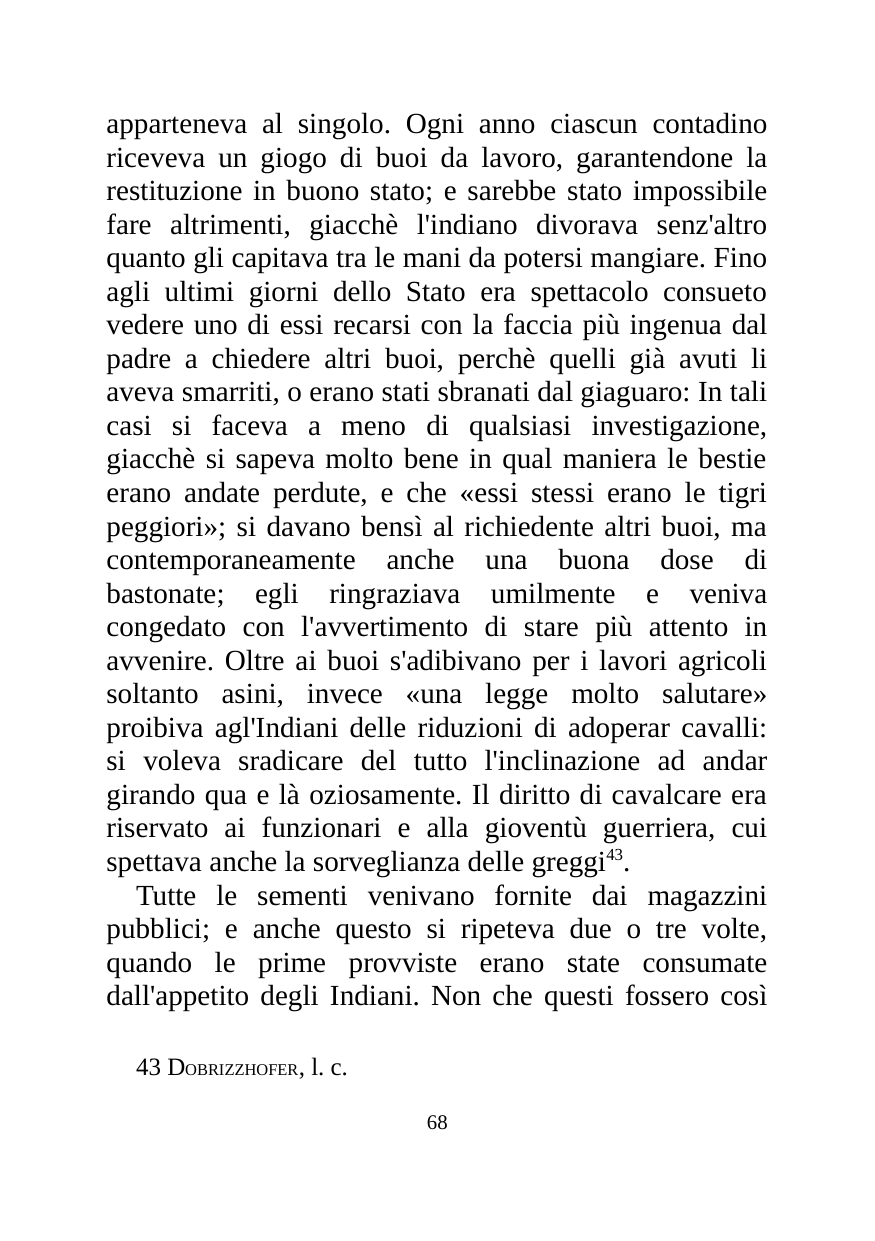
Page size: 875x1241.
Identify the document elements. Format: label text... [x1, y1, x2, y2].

text Dobrizzhofer, l. c. [106, 1052, 768, 1080]
text Tutte le sementi venivano fornite dai magazzini pubblici; e anche questo si ripeteva due o tre volte, quando le prime provviste erano state consumate dall'appetito degli Indiani. Non che questi fossero così [106, 878, 768, 1012]
text apparteneva al singolo. Ogni anno ciascun contadino riceveva un giogo di buoi da lavoro, garantendone la restituzione in buono stato; e sarebbe stato impossibile fare altrimenti, giacchè l'indiano divorava senz'altro quanto gli capitava tra le mani da potersi mangiare. Fino agli ultimi giorni dello Stato era spettacolo consueto vedere uno di essi recarsi con la faccia più ingenua dal padre a chiedere altri buoi, perchè quelli già avuti li aveva smarriti, o erano stati sbranati dal giaguaro: In tali casi si faceva a meno di qualsiasi investigazione, giacchè si sapeva molto bene in qual maniera le bestie erano andate perdute, e che «essi stessi erano le tigri peggiori»; si davano bensì al richiedente altri buoi, ma contemporaneamente anche una buona dose di bastonate; egli ringraziava umilmente e veniva congedato con l'avvertimento di stare più attento in avvenire. Oltre ai buoi s'adibivano per i lavori agricoli soltanto asini, invece «una legge molto salutare» proibiva agl'Indiani delle riduzioni di adoperar cavalli: si voleva sradicare del tutto l'inclinazione ad andar girando qua e là oziosamente. Il diritto di cavalcare era riservato ai funzionari e alla gioventù guerriera, cui spettava anche la sorveglianza delle greggi. [106, 106, 768, 878]
